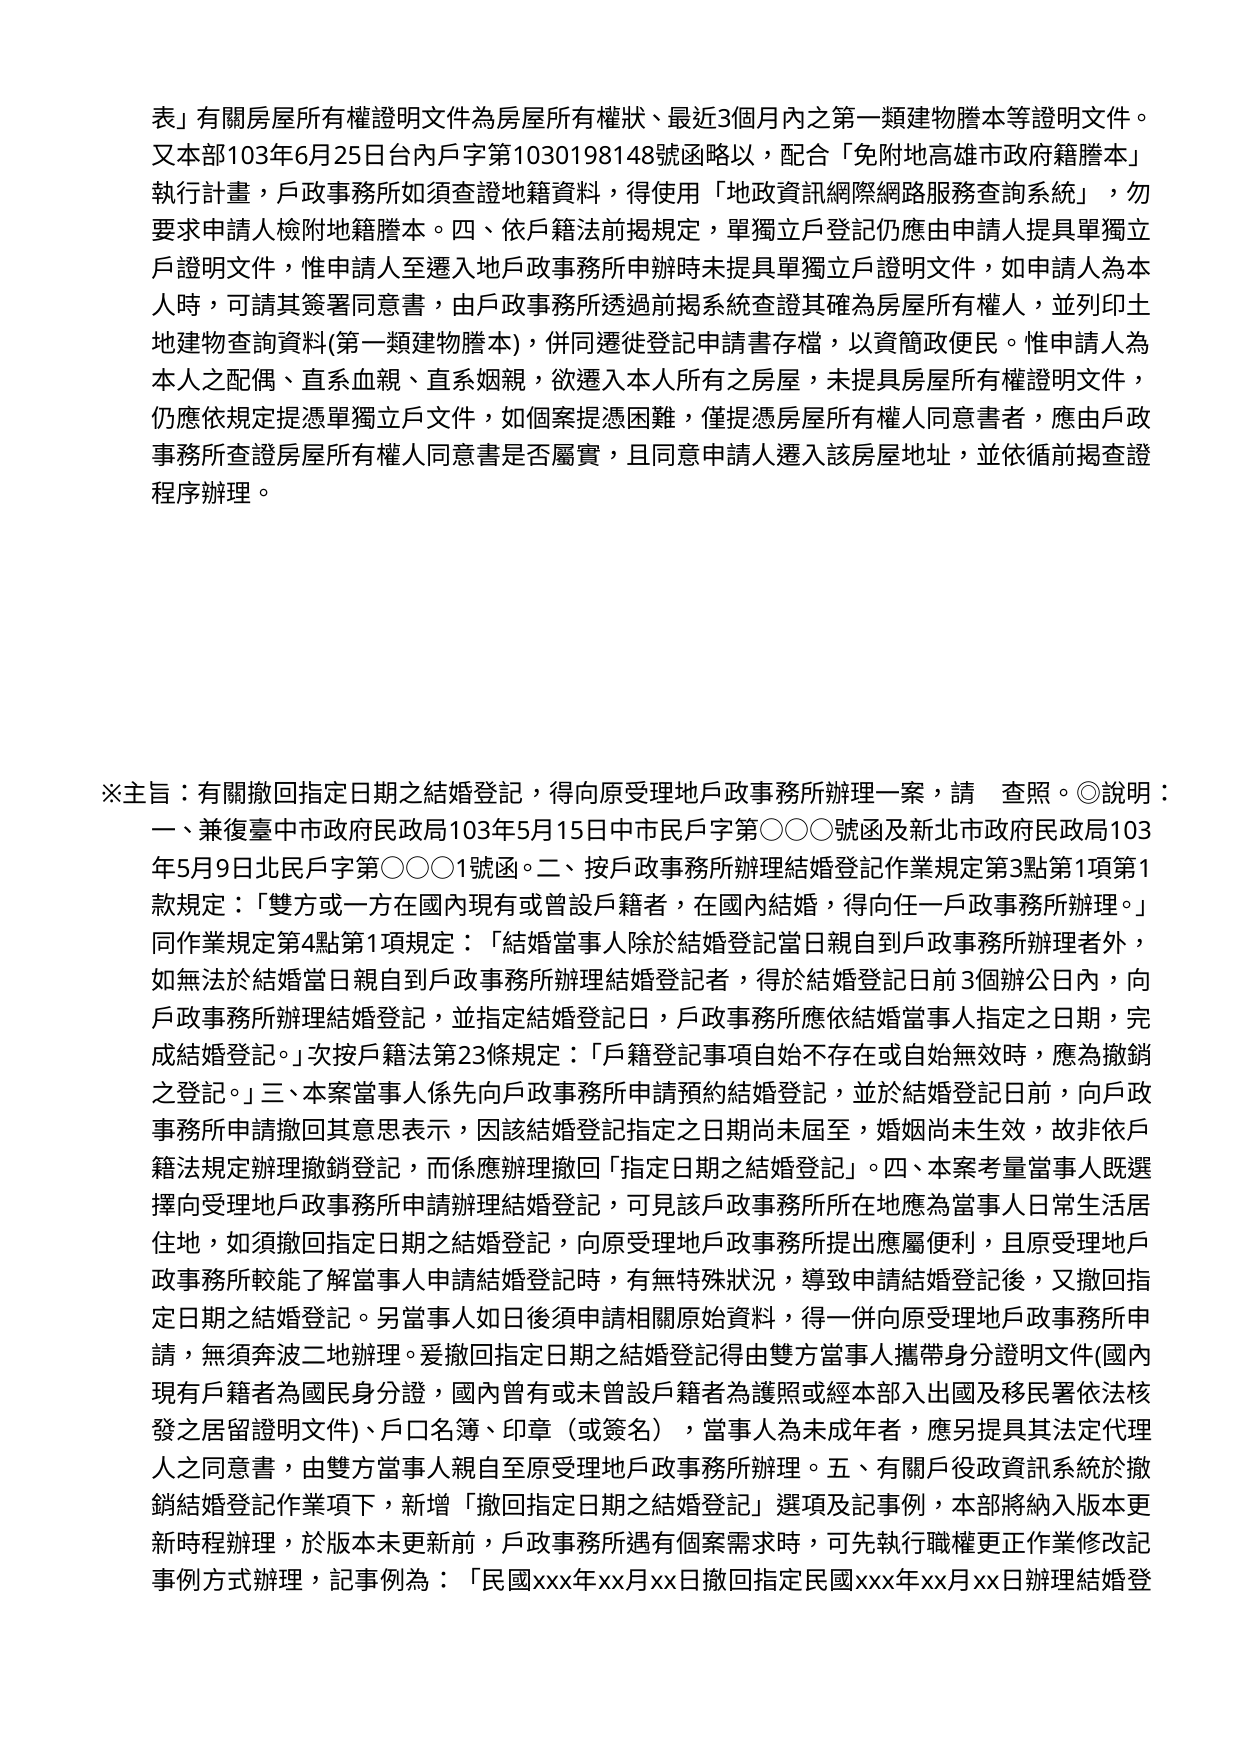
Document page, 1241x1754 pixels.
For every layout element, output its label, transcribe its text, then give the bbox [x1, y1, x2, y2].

text ※主旨：有關撤回指定日期之結婚登記，得向原受理地戶政事務所辦理一案，請 查照。◎說明：一、兼復臺中市政府民政局103年5月15日中市民戶字第○○○號函及新北市政府民政局103年5月9日北民戶字第○○○1號函。二、 按戶政事務所辦理結婚登記作業規定第3點第1項第1款規定：「雙方或一方在國內現有或曾設戶籍者，在國內結婚，得向任一戶政事務所辦理。」同作業規定第4點第1項規定：「結婚當事人除於結婚登記當日親自到戶政事務所辦理者外，如無法於結婚當日親自到戶政事務所辦理結婚登記者，得於結婚登記日前3個辦公日內，向戶政事務所辦理結婚登記，並指定結婚登記日，戶政事務所應依結婚當事人指定之日期，完成結婚登記。」次按戶籍法第23條規定：「戶籍登記事項自始不存在或自始無效時，應為撤銷之登記。」三、本案當事人係先向戶政事務所申請預約結婚登記，並於結婚登記日前，向戶政事務所申請撤回其意思表示，因該結婚登記指定之日期尚未屆至，婚姻尚未生效，故非依戶籍法規定辦理撤銷登記，而係應辦理撤回「指定日期之結婚登記」。四、本案考量當事人既選擇向受理地戶政事務所申請辦理結婚登記，可見該戶政事務所所在地應為當事人日常生活居住地，如須撤回指定日期之結婚登記，向原受理地戶政事務所提出應屬便利，且原受理地戶政事務所較能了解當事人申請結婚登記時，有無特殊狀況，導致申請結婚登記後，又撤回指定日期之結婚登記。另當事人如日後須申請相關原始資料，得一併向原受理地戶政事務所申請，無須奔波二地辦理。爰撤回指定日期之結婚登記得由雙方當事人攜帶身分證明文件(國內現有戶籍者為國民身分證，國內曾有或未曾設戶籍者為護照或經本部入出國及移民署依法核發之居留證明文件)、戶口名簿、印章（或簽名），當事人為未成年者，應另提具其法定代理人之同意書，由雙方當事人親自至原受理地戶政事務所辦理。五、有關戶役政資訊系統於撤銷結婚登記作業項下，新增「撤回指定日期之結婚登記」選項及記事例，本部將納入版本更新時程辦理，於版本未更新前，戶政事務所遇有個案需求時，可先執行職權更正作業修改記事例方式辦理，記事例為：「民國xxx年xx月xx日撤回指定民國xxx年xx月xx日辦理結婚登記。」 [101, 772, 1152, 1597]
text 表」有關房屋所有權證明文件為房屋所有權狀、最近3個月內之第一類建物謄本等證明文件。又本部103年6月25日台內戶字第1030198148號函略以，配合「免附地高雄市政府籍謄本」執行計畫，戶政事務所如須查證地籍資料，得使用「地政資訊網際網路服務查詢系統」，勿要求申請人檢附地籍謄本。四、依戶籍法前揭規定，單獨立戶登記仍應由申請人提具單獨立戶證明文件，惟申請人至遷入地戶政事務所申辦時未提具單獨立戶證明文件，如申請人為本人時，可請其簽署同意書，由戶政事務所透過前揭系統查證其確為房屋所有權人，並列印土地建物查詢資料(第一類建物謄本)，併同遷徙登記申請書存檔，以資簡政便民。惟申請人為本人之配偶、直系血親、直系姻親，欲遷入本人所有之房屋，未提具房屋所有權證明文件，仍應依規定提憑單獨立戶文件，如個案提憑困難，僅提憑房屋所有權人同意書者，應由戶政事務所查證房屋所有權人同意書是否屬實，且同意申請人遷入該房屋地址，並依循前揭查證程序辦理。 [101, 97, 1152, 510]
